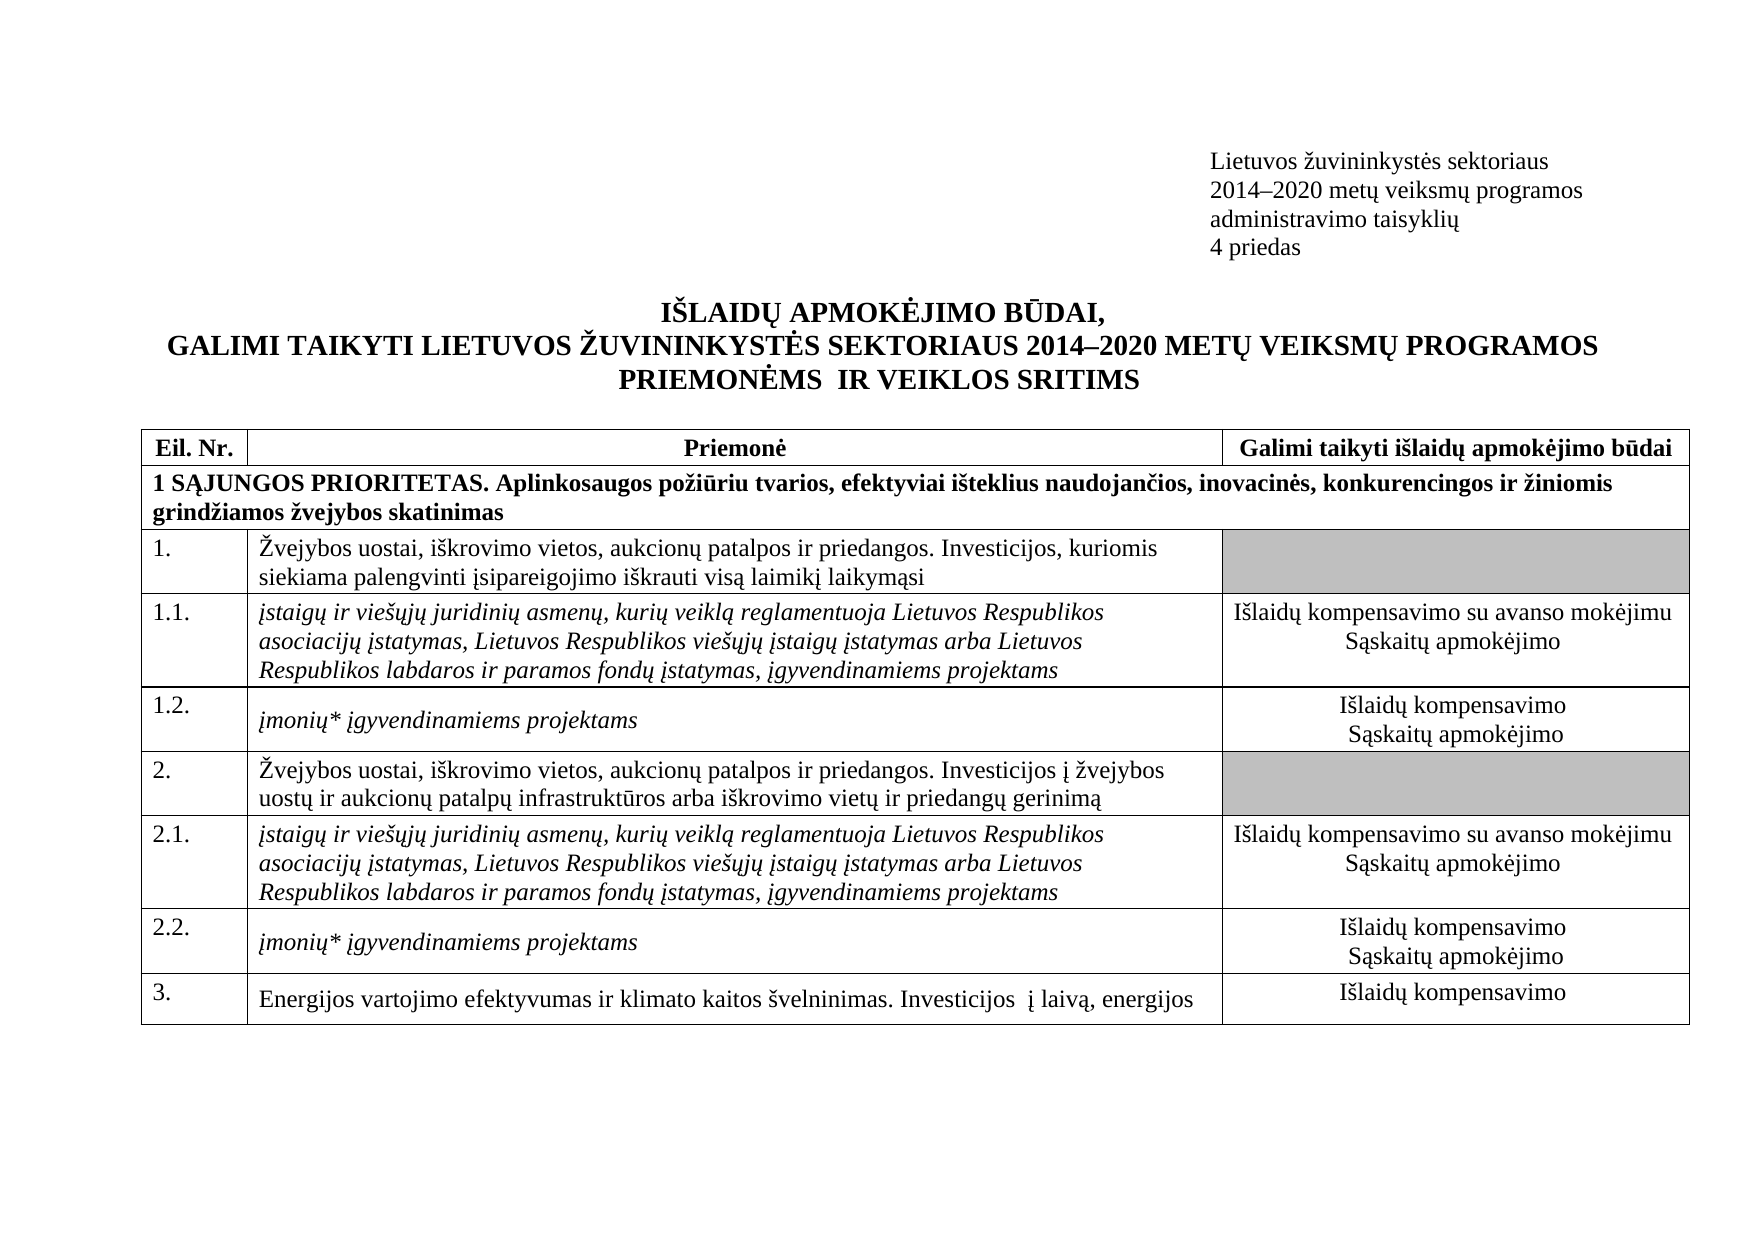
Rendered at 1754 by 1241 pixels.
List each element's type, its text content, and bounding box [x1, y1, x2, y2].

table_cell įstaigų ir viešųjų juridinių asmenų, kurių veiklą reglamentuoja Lietuvos Respublikos asociacijų įstatymas, Lietuvos Respublikos viešųjų įstaigų įstatymas arba Lietuvos Respublikos labdaros ir paramos fondų įstatymas, įgyvendinamiems projektams [248, 594, 1222, 686]
text administravimo taisyklių [1210, 204, 1636, 232]
text 4 priedas [1210, 232, 1636, 261]
text 2014–2020 metų veiksmų programos [1210, 175, 1636, 204]
table_header Priemonė [248, 430, 1222, 464]
table_cell Žvejybos uostai, iškrovimo vietos, aukcionų patalpos ir priedangos. Investicijos, kuriomis siekiama palengvinti įsipareigojimo iškrauti visą laimikį laikymąsi [248, 530, 1222, 593]
table_cell Išlaidų kompensavimo su avanso mokėjimu Sąskaitų apmokėjimo [1223, 816, 1689, 908]
text galimi taikyti LIETUVOS ŽUVININKYSTĖS SEKTORIAUS 2014–2020 METŲ VEIKSMŲ PROGRAMOS PRIEMONĖMS IR VEIKLOS SRITIMS [130, 328, 1636, 395]
table_cell 1 SĄJUNGOS PRIORITETAS. Aplinkosaugos požiūriu tvarios, efektyviai išteklius naudojančios, inovacinės, konkurencingos ir žiniomis grindžiamos žvejybos skatinimas [142, 466, 1689, 529]
table_cell Išlaidų kompensavimo [1223, 974, 1689, 1024]
table_cell 1.2. [142, 688, 247, 751]
table_cell [1223, 530, 1689, 593]
table_cell 2.1. [142, 816, 247, 908]
table_cell 1. [142, 530, 247, 593]
table_cell 1.1. [142, 594, 247, 686]
table_header Galimi taikyti išlaidų apmokėjimo būdai [1223, 430, 1689, 464]
text Lietuvos žuvininkystės sektoriaus [1210, 146, 1636, 175]
table_header Eil. Nr. [142, 430, 247, 464]
table_cell 3. [142, 974, 247, 1024]
table_cell 2. [142, 752, 247, 815]
table_cell Žvejybos uostai, iškrovimo vietos, aukcionų patalpos ir priedangos. Investicijos į žvejybos uostų ir aukcionų patalpų infrastruktūros arba iškrovimo vietų ir priedangų gerinimą [248, 752, 1222, 815]
table_cell įmonių* įgyvendinamiems projektams [248, 688, 1222, 751]
text išlaidų apmokėjimo būdai, [130, 295, 1636, 328]
table_cell Išlaidų kompensavimo Sąskaitų apmokėjimo [1223, 688, 1689, 751]
table_cell įmonių* įgyvendinamiems projektams [248, 909, 1222, 973]
table_cell 2.2. [142, 909, 247, 973]
table_cell įstaigų ir viešųjų juridinių asmenų, kurių veiklą reglamentuoja Lietuvos Respublikos asociacijų įstatymas, Lietuvos Respublikos viešųjų įstaigų įstatymas arba Lietuvos Respublikos labdaros ir paramos fondų įstatymas, įgyvendinamiems projektams [248, 816, 1222, 908]
table_cell Energijos vartojimo efektyvumas ir klimato kaitos švelninimas. Investicijos į laivą, energijos [248, 974, 1222, 1024]
table_cell Išlaidų kompensavimo su avanso mokėjimu Sąskaitų apmokėjimo [1223, 594, 1689, 686]
table_cell Išlaidų kompensavimo Sąskaitų apmokėjimo [1223, 909, 1689, 973]
table_cell [1223, 752, 1689, 815]
